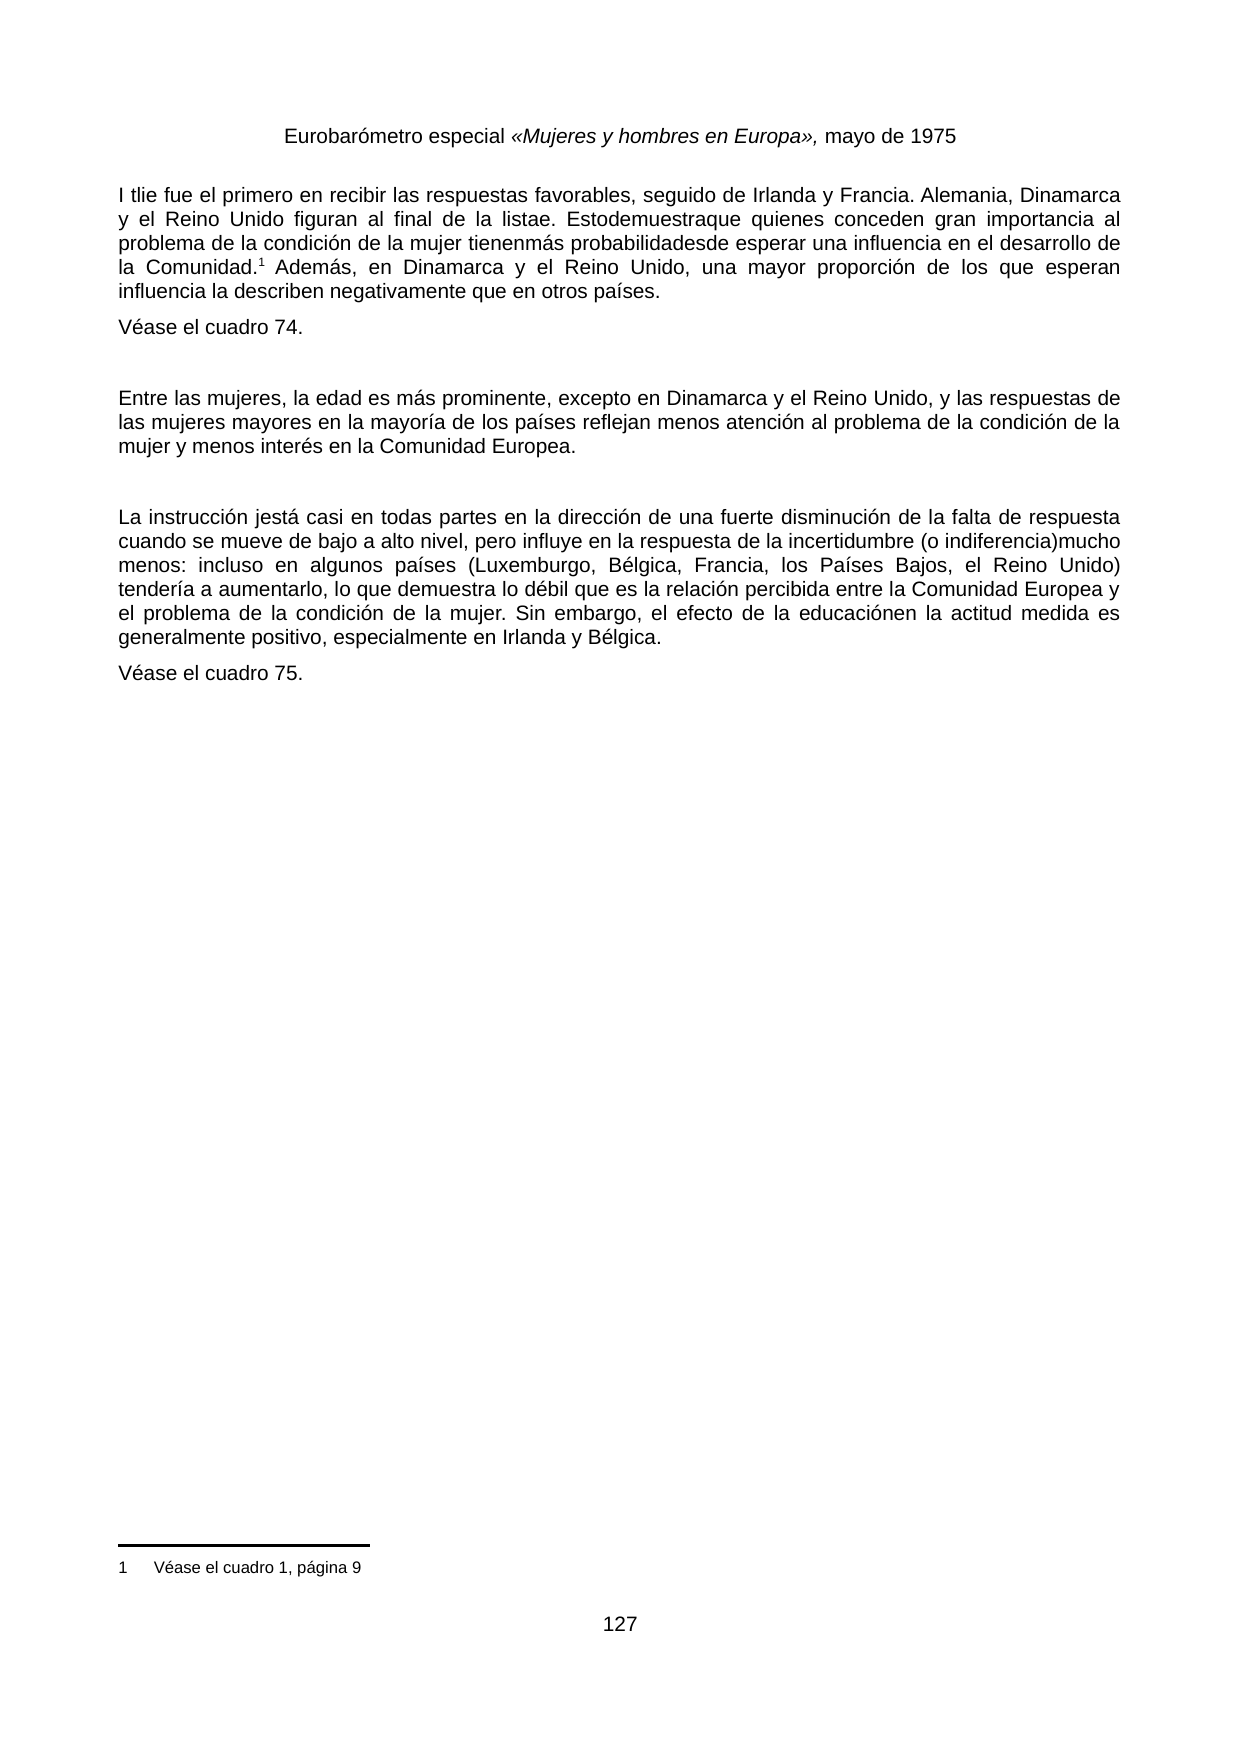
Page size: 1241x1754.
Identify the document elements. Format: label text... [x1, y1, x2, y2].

text I tlie fue el primero en recibir las respuestas favorables, seguido de Irlanda y Francia. Alemania, Dinamarca y el Reino Unido figuran al final de la listae. Estodemuestraque quienes conceden gran importancia al problema de la condición de la mujer tienenmás probabilidadesde esperar una influencia en el desarrollo de la Comunidad. Además, en Dinamarca y el Reino Unido, una mayor proporción de los que esperan influencia la describen negativamente que en otros países. [118, 183, 1122, 303]
text La instrucción jestá casi en todas partes en la dirección de una fuerte disminución de la falta de respuesta cuando se mueve de bajo a alto nivel, pero influye en la respuesta de la incertidumbre (o indiferencia)mucho menos: incluso en algunos países (Luxemburgo, Bélgica, Francia, los Países Bajos, el Reino Unido) tendería a aumentarlo, lo que demuestra lo débil que es la relación percibida entre la Comunidad Europea y el problema de la condición de la mujer. Sin embargo, el efecto de la educaciónen la actitud medida es generalmente positivo, especialmente en Irlanda y Bélgica. [118, 505, 1122, 649]
text Entre las mujeres, la edad es más prominente, excepto en Dinamarca y el Reino Unido, y las respuestas de las mujeres mayores en la mayoría de los países reflejan menos atención al problema de la condición de la mujer y menos interés en la Comunidad Europea. [118, 386, 1122, 458]
text Véase el cuadro 75. [118, 661, 1122, 684]
text Véase el cuadro 74. [118, 315, 1122, 339]
text Véase el cuadro 1, página 9 [118, 1557, 1122, 1577]
